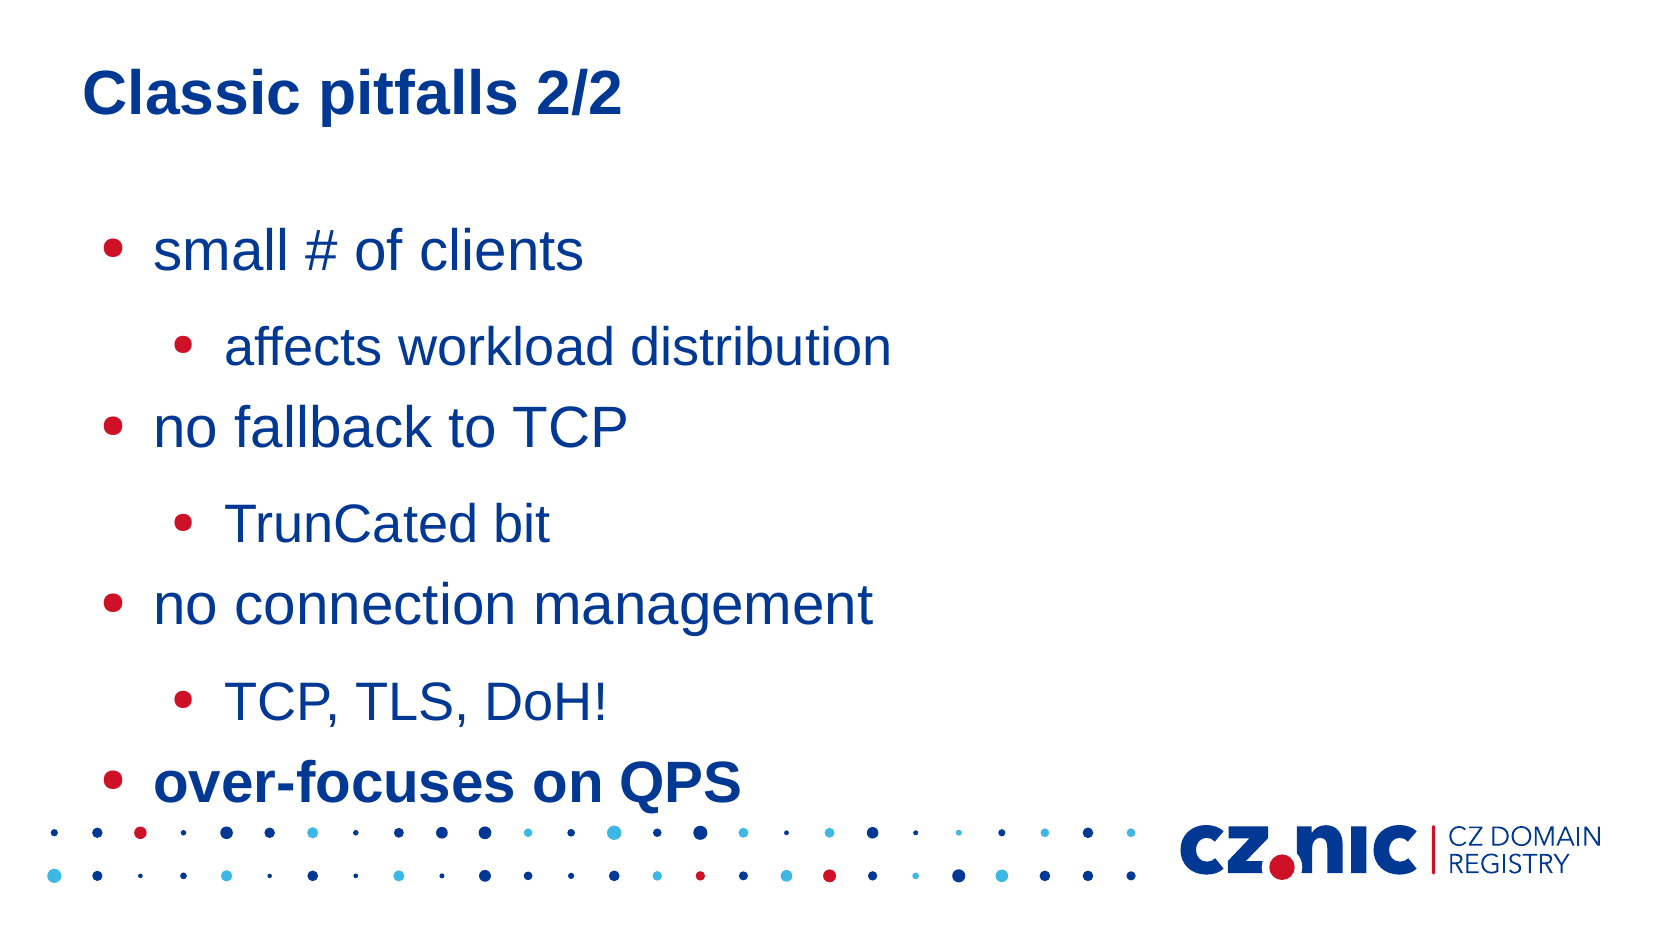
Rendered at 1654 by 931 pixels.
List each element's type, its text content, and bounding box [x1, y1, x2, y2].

title Classic pitfalls 2/2 [82, 53, 1571, 133]
list small # of clients affects workload distribution no fallback to TCP TrunCated bit no connection management TCP, TLS, DoH! over-focuses on QPS [82, 217, 1571, 851]
